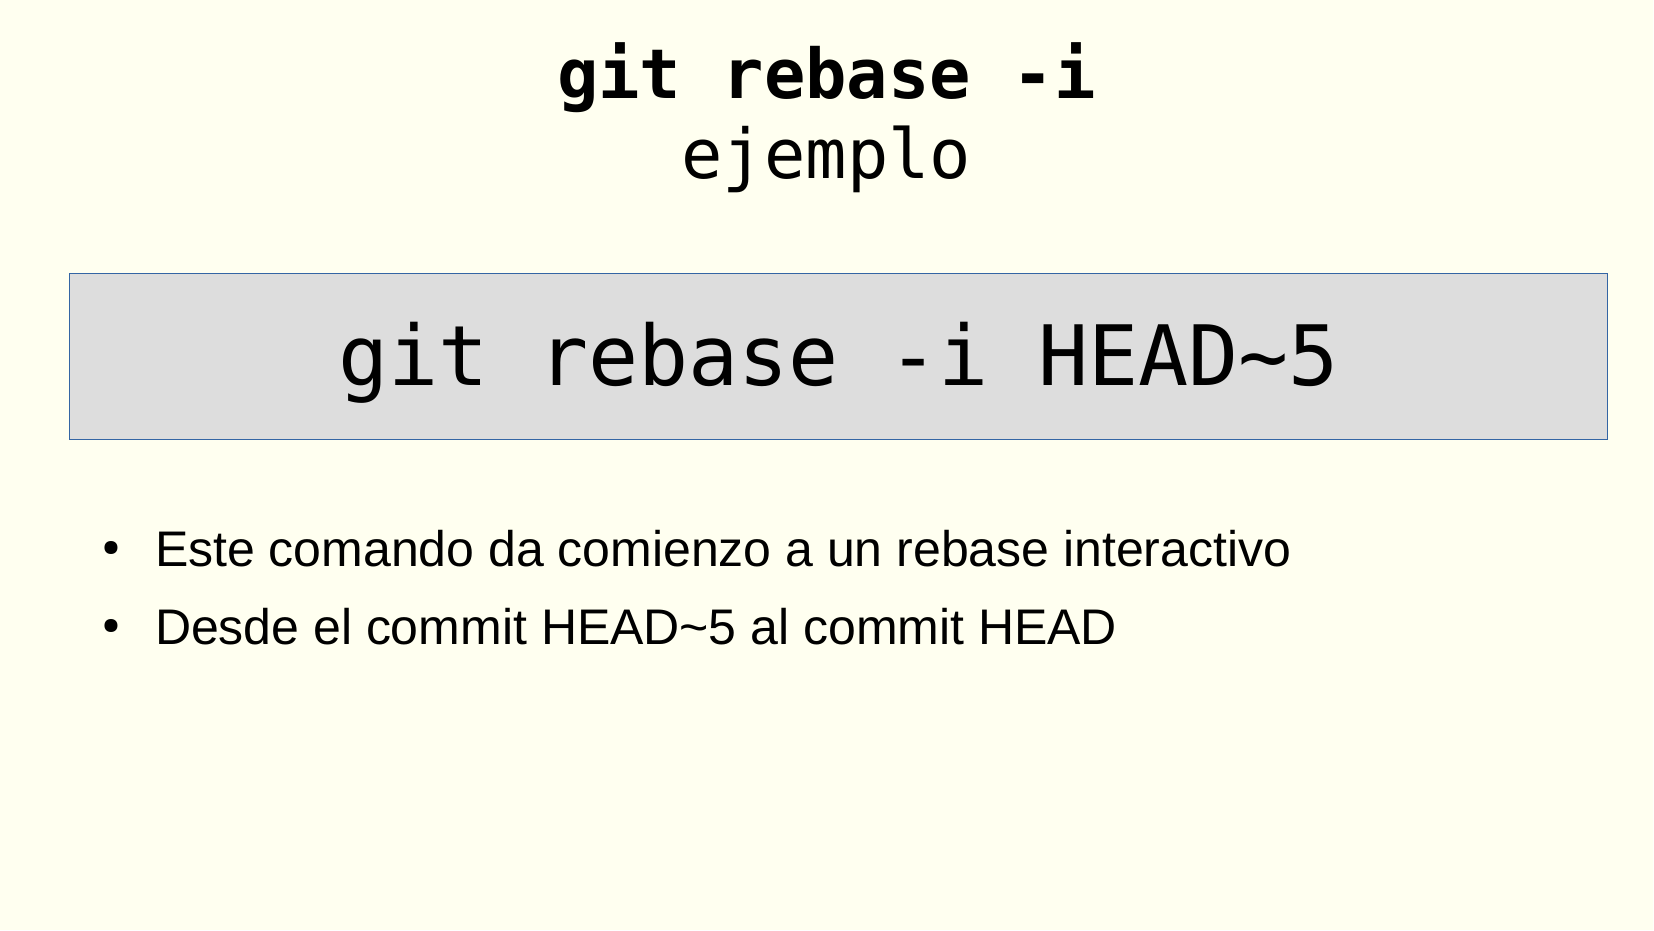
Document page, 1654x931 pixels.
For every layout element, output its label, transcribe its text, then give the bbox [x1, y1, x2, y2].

text_box git rebase -i HEAD~5 [69, 273, 1608, 440]
title git rebase -i ejemplo [82, 34, 1571, 195]
list Este comando da comienzo a un rebase interactivo Desde el commit HEAD~5 al commit HEAD [84, 521, 1573, 715]
